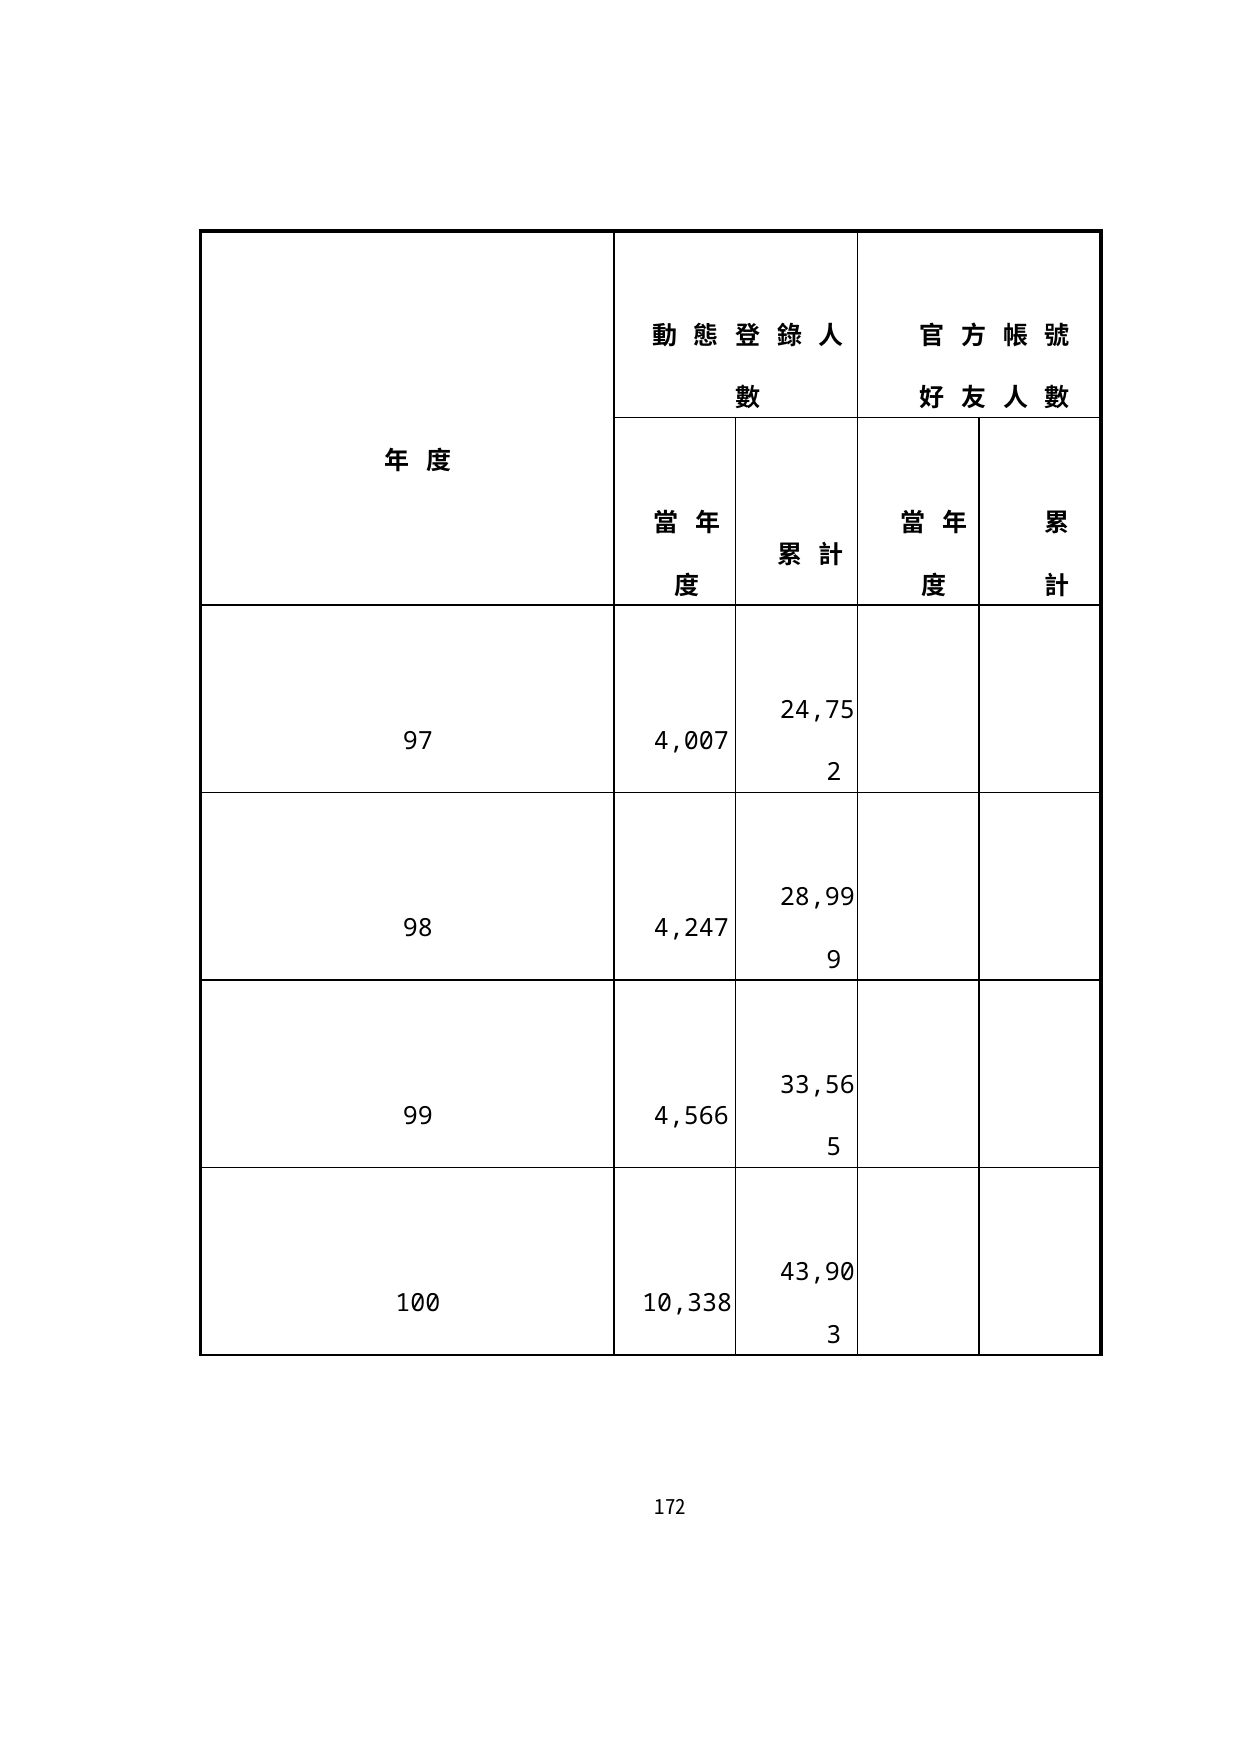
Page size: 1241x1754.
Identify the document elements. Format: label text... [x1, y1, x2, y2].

table_cell 4,566 [615, 981, 735, 1167]
table_cell 100 [202, 1168, 613, 1354]
table_header 官方帳號好友人數 [858, 233, 1099, 417]
table_cell 97 [202, 606, 613, 792]
table_cell 24,752 [736, 606, 857, 792]
table_cell 10,338 [615, 1168, 735, 1354]
table_cell 累計 [980, 418, 1099, 604]
table_header 年度 [202, 233, 613, 604]
table_cell 當年度 [858, 418, 978, 604]
table_cell [858, 606, 978, 792]
table_cell 28,999 [736, 793, 857, 979]
table_header 動態登錄人數 [615, 233, 857, 417]
table_cell [858, 981, 978, 1167]
table_cell 4,007 [615, 606, 735, 792]
table_cell 累計 [736, 418, 857, 604]
table_cell 當年度 [615, 418, 735, 604]
table_cell 33,565 [736, 981, 857, 1167]
table_cell 98 [202, 793, 613, 979]
table_cell [980, 981, 1099, 1167]
table_cell [858, 1168, 978, 1354]
table_cell [980, 606, 1099, 792]
table_cell [980, 793, 1099, 979]
table_cell 99 [202, 981, 613, 1167]
table_cell [980, 1168, 1099, 1354]
table_cell [858, 793, 978, 979]
table_cell 43,903 [736, 1168, 857, 1354]
table_cell 4,247 [615, 793, 735, 979]
